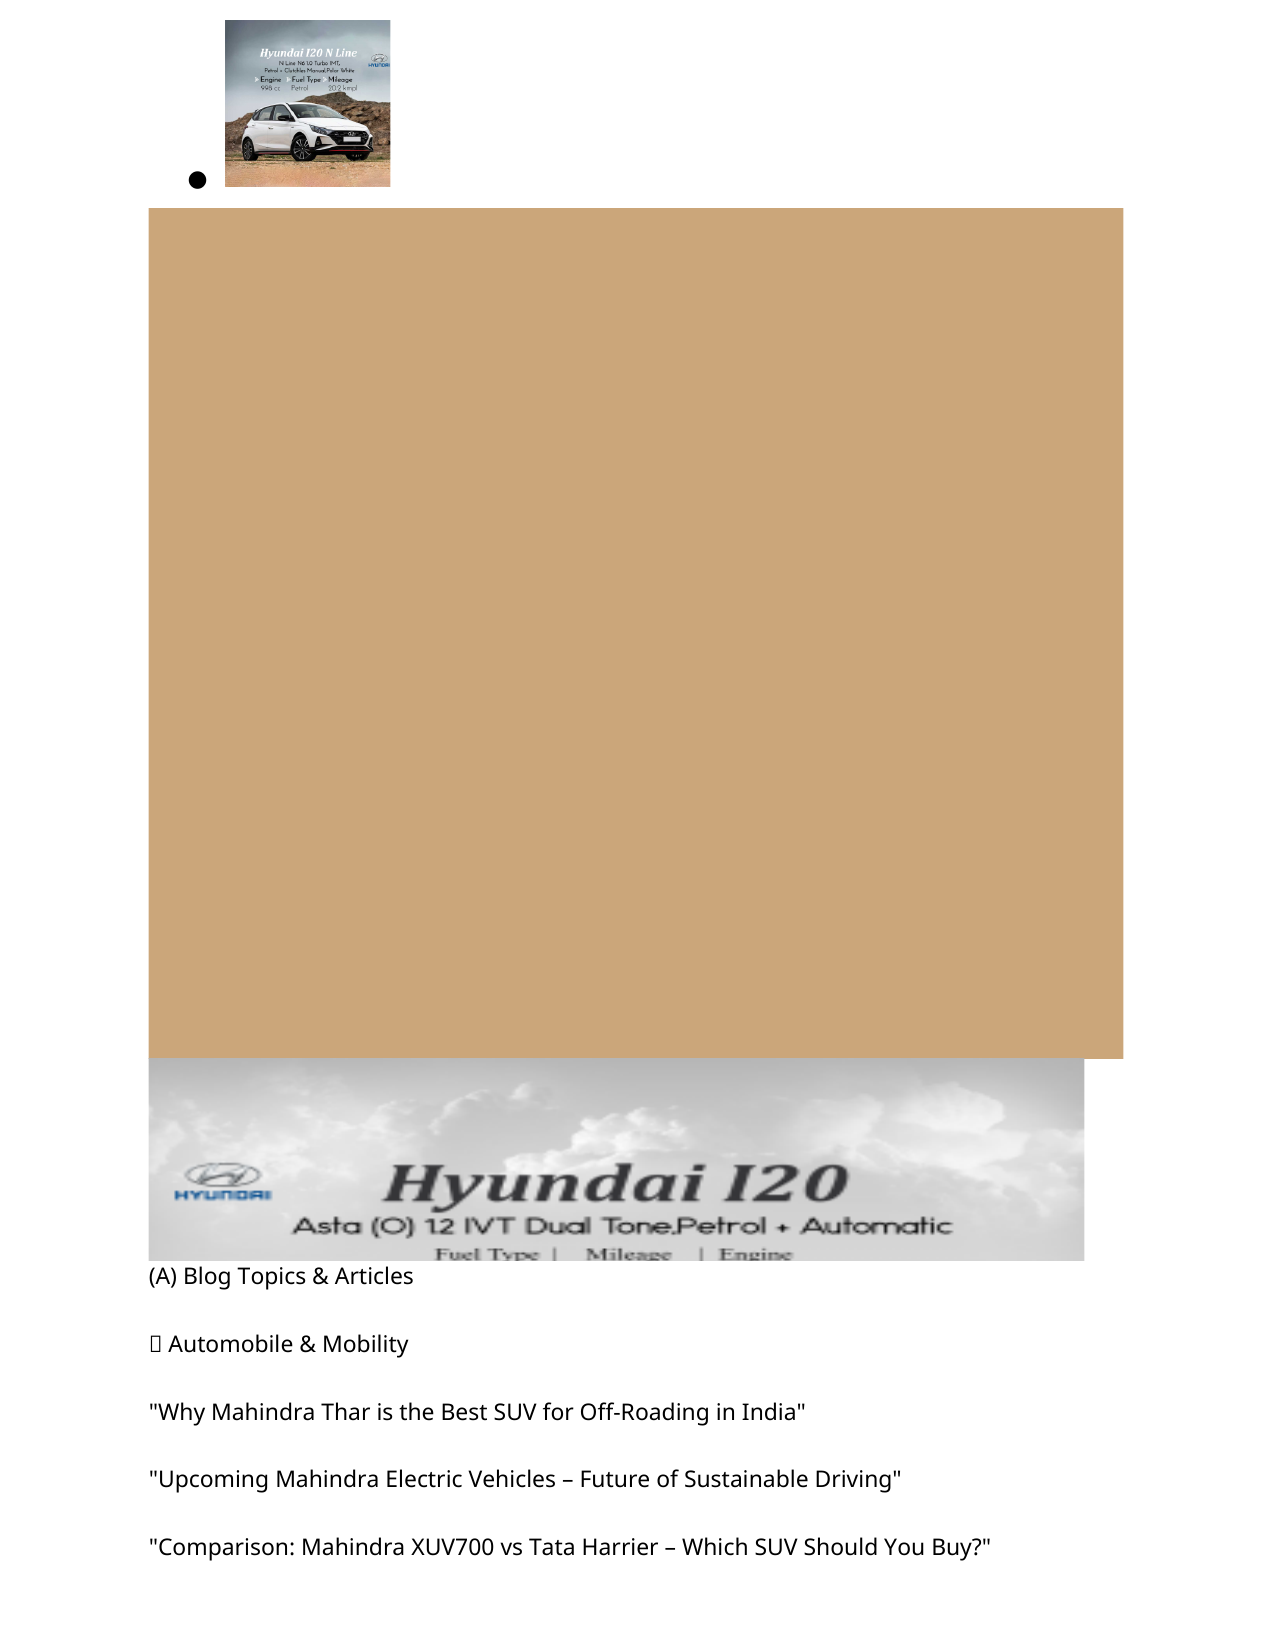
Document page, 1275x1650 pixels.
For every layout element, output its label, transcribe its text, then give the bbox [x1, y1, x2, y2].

picture [225, 20, 391, 187]
text (A) Blog Topics & Articles [148, 1260, 1125, 1291]
text "Why Mahindra Thar is the Best SUV for Off-Roading in India" [148, 1395, 1125, 1427]
picture [148, 208, 1124, 1261]
text ✅ Automobile & Mobility [148, 1328, 1125, 1359]
text "Comparison: Mahindra XUV700 vs Tata Harrier – Which SUV Should You Buy?" [148, 1531, 1125, 1562]
text "Upcoming Mahindra Electric Vehicles – Future of Sustainable Driving" [148, 1463, 1125, 1494]
